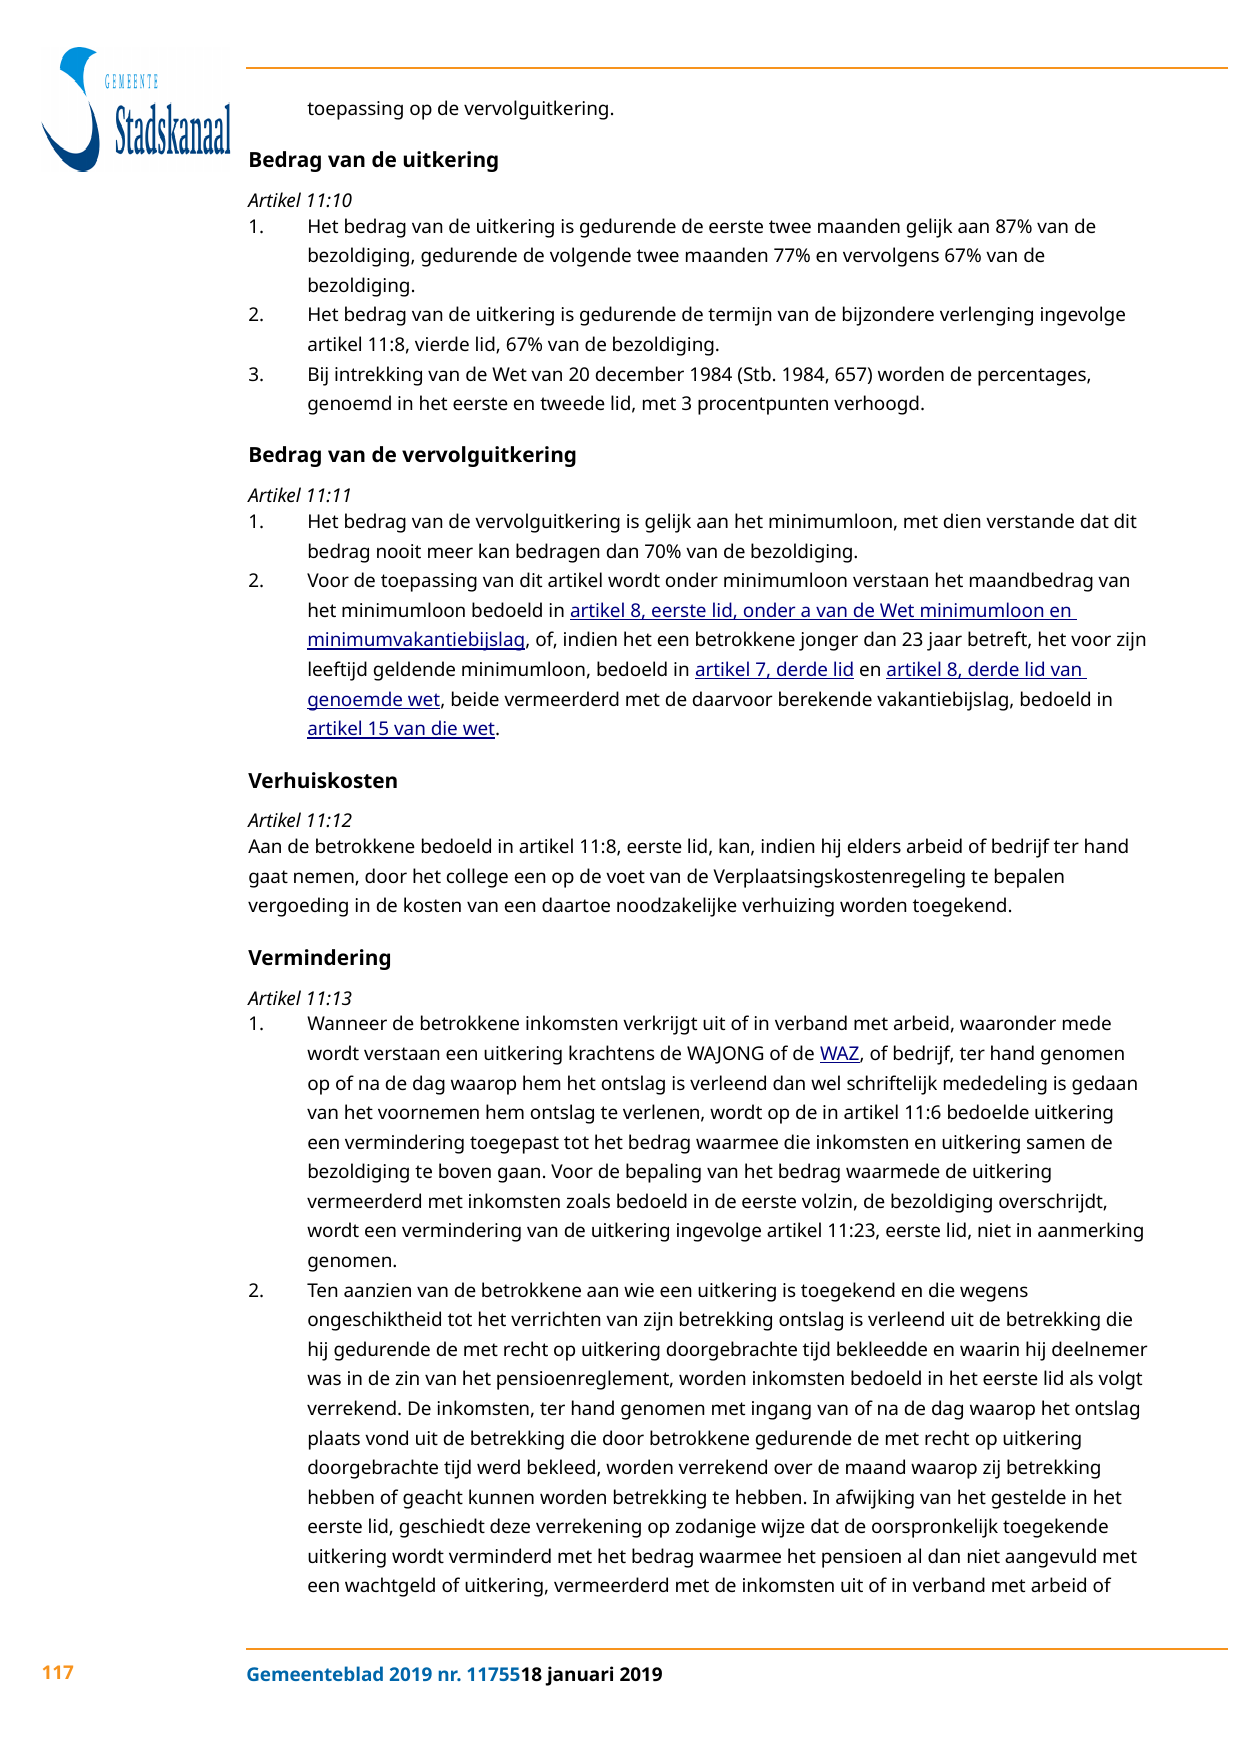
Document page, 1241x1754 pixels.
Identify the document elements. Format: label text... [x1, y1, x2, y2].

text Verhuiskosten [248, 766, 1152, 794]
list Het bedrag van de uitkering is gedurende de eerste twee maanden gelijk aan 87% van de bezoldiging, gedurende de volgende twee maanden 77% en vervolgens 67% van de bezoldiging. [248, 213, 1152, 298]
picture [41, 47, 231, 172]
text Bedrag van de uitkering [248, 145, 1152, 173]
text Artikel 11:11 [248, 483, 1152, 508]
text Artikel 11:10 [248, 187, 1152, 213]
list Ten aanzien van de betrokkene aan wie een uitkering is toegekend en die wegens ongeschiktheid tot het verrichten van zijn betrekking ontslag is verleend uit de betrekking die hij gedurende de met recht op uitkering doorgebrachte tijd bekleedde en waarin hij deelnemer was in de zin van het pensioenreglement, worden inkomsten bedoeld in het eerste lid als volgt verrekend. De inkomsten, ter hand genomen met ingang van of na de dag waarop het ontslag plaats vond uit de betrekking die door betrokkene gedurende de met recht op uitkering doorgebrachte tijd werd bekleed, worden verrekend over de maand waarop zij betrekking hebben of geacht kunnen worden betrekking te hebben. In afwijking van het gestelde in het eerste lid, geschiedt deze verrekening op zodanige wijze dat de oorspronkelijk toegekende uitkering wordt verminderd met het bedrag waarmee het pensioen al dan niet aangevuld met een wachtgeld of uitkering, vermeerderd met de inkomsten uit of in verband met arbeid of [248, 1277, 1152, 1598]
list Het bedrag van de uitkering is gedurende de termijn van de bijzondere verlenging ingevolge artikel 11:8, vierde lid, 67% van de bezoldiging. [248, 302, 1152, 357]
list Bij intrekking van de Wet van 20 december 1984 (Stb. 1984, 657) worden de percentages, genoemd in het eerste en tweede lid, met 3 procentpunten verhoogd. [248, 361, 1152, 416]
text Aan de betrokkene bedoeld in artikel 11:8, eerste lid, kan, indien hij elders arbeid of bedrijf ter hand gaat nemen, door het college een op de voet van de Verplaatsingskostenregeling te bepalen vergoeding in de kosten van een daartoe noodzakelijke verhuizing worden toegekend. [248, 833, 1152, 918]
text Bedrag van de vervolguitkering [248, 441, 1152, 469]
list Het bedrag van de vervolguitkering is gelijk aan het minimumloon, met dien verstande dat dit bedrag nooit meer kan bedragen dan 70% van de bezoldiging. [248, 508, 1152, 564]
list Wanneer de betrokkene inkomsten verkrijgt uit of in verband met arbeid, waaronder mede wordt verstaan een uitkering krachtens de WAJONG of de WAZ, of bedrijf, ter hand genomen op of na de dag waarop hem het ontslag is verleend dan wel schriftelijk mededeling is gedaan van het voornemen hem ontslag te verlenen, wordt op de in artikel 11:6 bedoelde uitkering een vermindering toegepast tot het bedrag waarmee die inkomsten en uitkering samen de bezoldiging te boven gaan. Voor de bepaling van het bedrag waarmede de uitkering vermeerderd met inkomsten zoals bedoeld in de eerste volzin, de bezoldiging overschrijdt, wordt een vermindering van de uitkering ingevolge artikel 11:23, eerste lid, niet in aanmerking genomen. [248, 1011, 1152, 1273]
text Artikel 11:13 [248, 985, 1152, 1011]
text Artikel 11:12 [248, 808, 1152, 833]
list toepassing op de vervolguitkering. [248, 95, 1152, 121]
text Vermindering [248, 943, 1152, 971]
list Voor de toepassing van dit artikel wordt onder minimumloon verstaan het maandbedrag van het minimumloon bedoeld in artikel 8, eerste lid, onder a van de Wet minimumloon en minimumvakantiebijslag, of, indien het een betrokkene jonger dan 23 jaar betreft, het voor zijn leeftijd geldende minimumloon, bedoeld in artikel 7, derde lid en artikel 8, derde lid van genoemde wet, beide vermeerderd met de daarvoor berekende vakantiebijslag, bedoeld in artikel 15 van die wet. [248, 567, 1152, 741]
